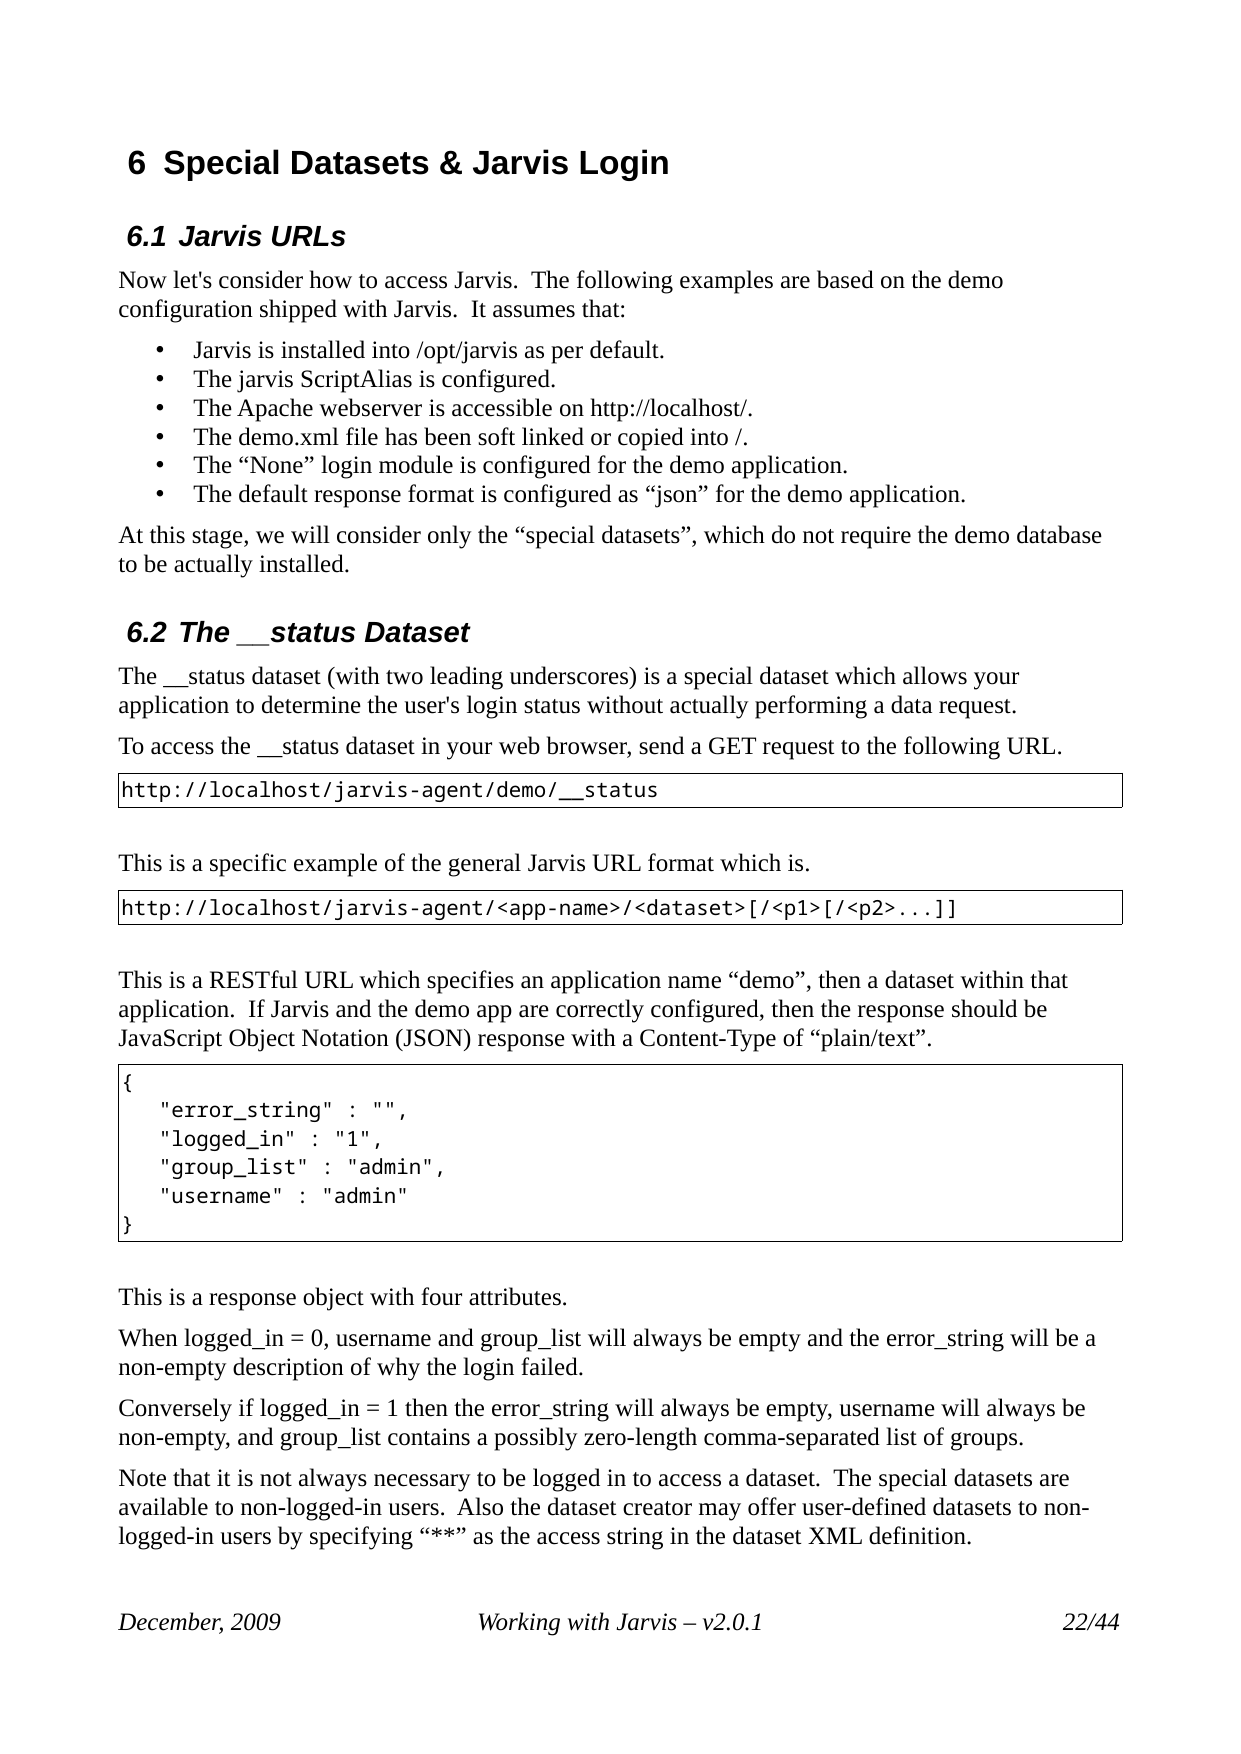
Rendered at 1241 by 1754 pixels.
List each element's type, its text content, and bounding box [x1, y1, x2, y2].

text This is a response object with four attributes. [118, 1282, 1122, 1311]
text At this stage, we will consider only the “special datasets”, which do not require the demo database to be actually installed. [118, 520, 1122, 578]
text This is a specific example of the general Jarvis URL format which is. [118, 848, 1122, 877]
text This is a RESTful URL which specifies an application name “demo”, then a dataset within that application. If Jarvis and the demo app are correctly configured, then the response should be JavaScript Object Notation (JSON) response with a Content-Type of “plain/text”. [118, 965, 1122, 1052]
list Jarvis is installed into /opt/jarvis as per default. [156, 335, 1122, 364]
text Note that it is not always necessary to be logged in to access a dataset. The special datasets are available to non-logged-in users. Also the dataset creator may offer user-defined datasets to non-logged-in users by specifying “**” as the access string in the dataset XML definition. [118, 1463, 1122, 1549]
list The jarvis ScriptAlias is configured. [156, 364, 1122, 393]
list The Apache webserver is accessible on http://localhost/. [156, 393, 1122, 422]
text "logged_in" : "1", [119, 1121, 1122, 1149]
text http://localhost/jarvis-agent/<app-name>/<dataset>[/<p1>[/<p2>...]] [119, 891, 1122, 924]
text } [119, 1206, 1122, 1241]
subtitle Jarvis URLs [118, 219, 1122, 253]
text { [119, 1065, 1122, 1092]
text Conversely if logged_in = 1 then the error_string will always be empty, username will always be non-empty, and group_list contains a possibly zero-length comma-separated list of groups. [118, 1393, 1122, 1451]
text "username" : "admin" [119, 1178, 1122, 1206]
subtitle The __status Dataset [118, 615, 1122, 649]
list The demo.xml file has been soft linked or copied into /. [156, 422, 1122, 450]
text "group_list" : "admin", [119, 1149, 1122, 1178]
text The __status dataset (with two leading underscores) is a special dataset which allows your application to determine the user's login status without actually performing a data request. [118, 661, 1122, 719]
text To access the __status dataset in your web browser, send a GET request to the following URL. [118, 731, 1122, 760]
list The default response format is configured as “json” for the demo application. [156, 479, 1122, 508]
text "error_string" : "", [119, 1092, 1122, 1121]
text When logged_in = 0, username and group_list will always be empty and the error_string will be a non-empty description of why the login failed. [118, 1323, 1122, 1381]
text http://localhost/jarvis-agent/demo/__status [119, 774, 1122, 807]
list The “None” login module is configured for the demo application. [156, 450, 1122, 479]
subtitle Special Datasets & Jarvis Login [118, 143, 1122, 182]
text Now let's consider how to access Jarvis. The following examples are based on the demo configuration shipped with Jarvis. It assumes that: [118, 265, 1122, 323]
